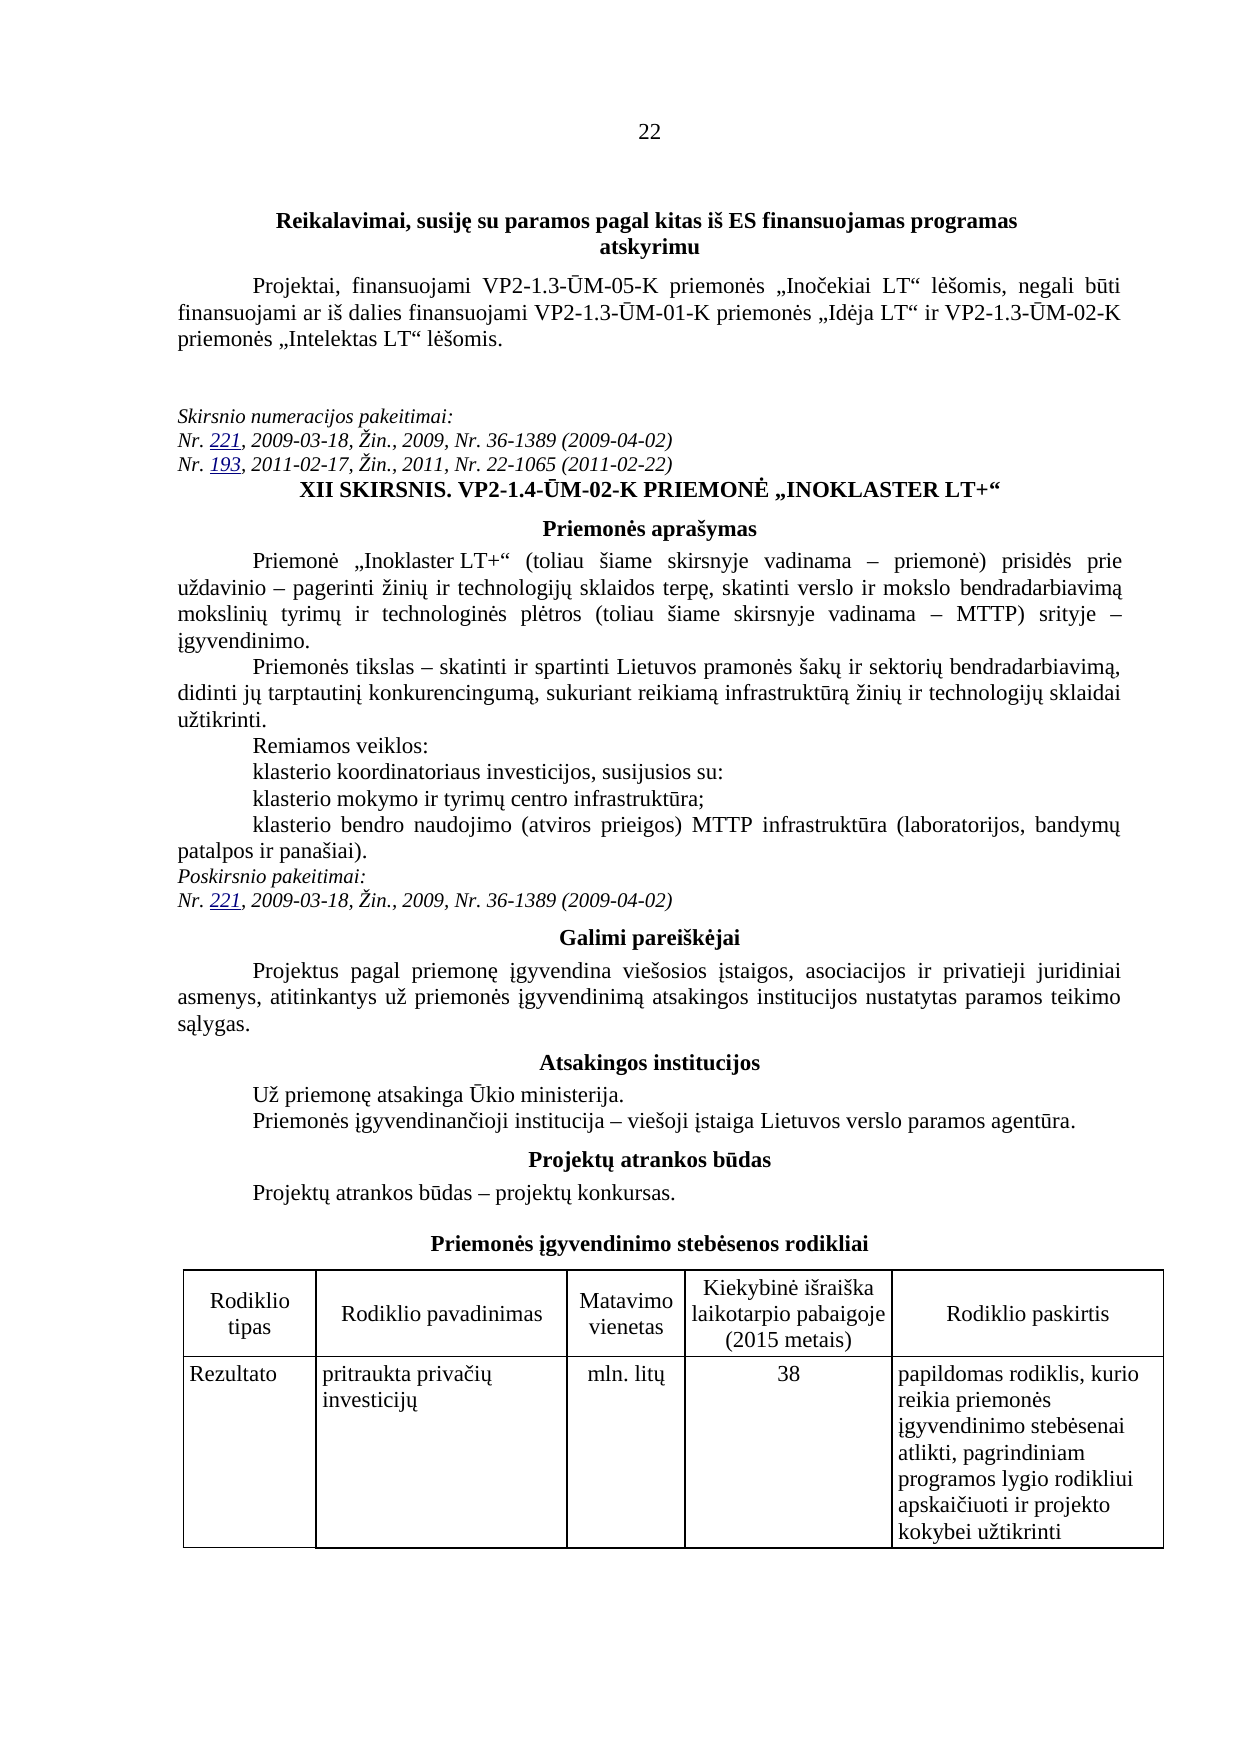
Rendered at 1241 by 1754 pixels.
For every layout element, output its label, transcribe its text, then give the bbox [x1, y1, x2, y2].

table_header Rodiklio paskirtis [893, 1271, 1163, 1356]
text klasterio mokymo ir tyrimų centro infrastruktūra; [177, 785, 1122, 811]
text Reikalavimai, susiję su paramos pagal kitas iš ES finansuojamas programas atskyrimu [177, 207, 1122, 260]
table_cell [568, 1415, 684, 1547]
text klasterio bendro naudojimo (atviros prieigos) MTTP infrastruktūra (laboratorijos, bandymų patalpos ir panašiai). [177, 811, 1122, 864]
table_header Kiekybinė išraiška laikotarpio pabaigoje (2015 metais) [686, 1271, 891, 1356]
text Galimi pareiškėjai [177, 924, 1122, 951]
text Projektų atrankos būdas [177, 1146, 1122, 1173]
subtitle XII SKIRSNIS. VP2-1.4-ŪM-02-K priemonė „Inoklaster LT+“ [177, 476, 1122, 502]
text Projektus pagal priemonę įgyvendina viešosios įstaigos, asociacijos ir privatieji juridiniai asmenys, atitinkantys už priemonės įgyvendinimą atsakingos institucijos nustatytas paramos teikimo sąlygas. [177, 957, 1122, 1036]
table_cell pritraukta privačių investicijų [317, 1357, 566, 1415]
table_header Rodiklio tipas [184, 1271, 315, 1356]
table_cell papildomas rodiklis, kurio reikia priemonės įgyvendinimo stebėsenai atlikti, pagrindiniam programos lygio rodikliui apskaičiuoti ir projekto kokybei užtikrinti [893, 1357, 1163, 1547]
text Atsakingos institucijos [177, 1049, 1122, 1075]
text Nr. 221, 2009-03-18, Žin., 2009, Nr. 36-1389 (2009-04-02) [177, 428, 1122, 452]
table_cell Rezultato [184, 1357, 315, 1547]
text Poskirsnio pakeitimai: [177, 864, 1122, 888]
text Priemonės įgyvendinimo stebėsenos rodikliai [177, 1230, 1122, 1257]
table_cell [686, 1415, 891, 1547]
text Priemonės tikslas – skatinti ir spartinti Lietuvos pramonės šakų ir sektorių bendradarbiavimą, didinti jų tarptautinį konkurencingumą, sukuriant reikiamą infrastruktūrą žinių ir technologijų sklaidai užtikrinti. [177, 653, 1122, 732]
table_cell 38 [686, 1357, 891, 1415]
text Skirsnio numeracijos pakeitimai: [177, 404, 1122, 428]
table_cell [317, 1415, 566, 1547]
text klasterio koordinatoriaus investicijos, susijusios su: [177, 758, 1122, 785]
text Priemonės įgyvendinančioji institucija – viešoji įstaiga Lietuvos verslo paramos agentūra. [177, 1108, 1122, 1134]
text Nr. 193, 2011-02-17, Žin., 2011, Nr. 22-1065 (2011-02-22) [177, 452, 1122, 476]
text Priemonės aprašymas [177, 515, 1122, 541]
text Už priemonę atsakinga Ūkio ministerija. [177, 1081, 1122, 1108]
text Projektų atrankos būdas – projektų konkursas. [177, 1179, 1122, 1205]
text Projektai, finansuojami VP2-1.3-ŪM-05-K priemonės „Inočekiai LT“ lėšomis, negali būti finansuojami ar iš dalies finansuojami VP2-1.3-ŪM-01-K priemonės „Idėja LT“ ir VP2-1.3-ŪM-02-K priemonės „Intelektas LT“ lėšomis. [177, 272, 1122, 351]
table_header Matavimo vienetas [568, 1271, 684, 1356]
table_header Rodiklio pavadinimas [317, 1271, 566, 1356]
text Remiamos veiklos: [177, 732, 1122, 758]
table_cell mln. litų [568, 1357, 684, 1415]
text Priemonė „Inoklaster LT+“ (toliau šiame skirsnyje vadinama – priemonė) prisidės prie uždavinio – pagerinti žinių ir technologijų sklaidos terpę, skatinti verslo ir mokslo bendradarbiavimą mokslinių tyrimų ir technologinės plėtros (toliau šiame skirsnyje vadinama – MTTP) srityje – įgyvendinimo. [177, 548, 1122, 653]
text Nr. 221, 2009-03-18, Žin., 2009, Nr. 36-1389 (2009-04-02) [177, 888, 1122, 912]
